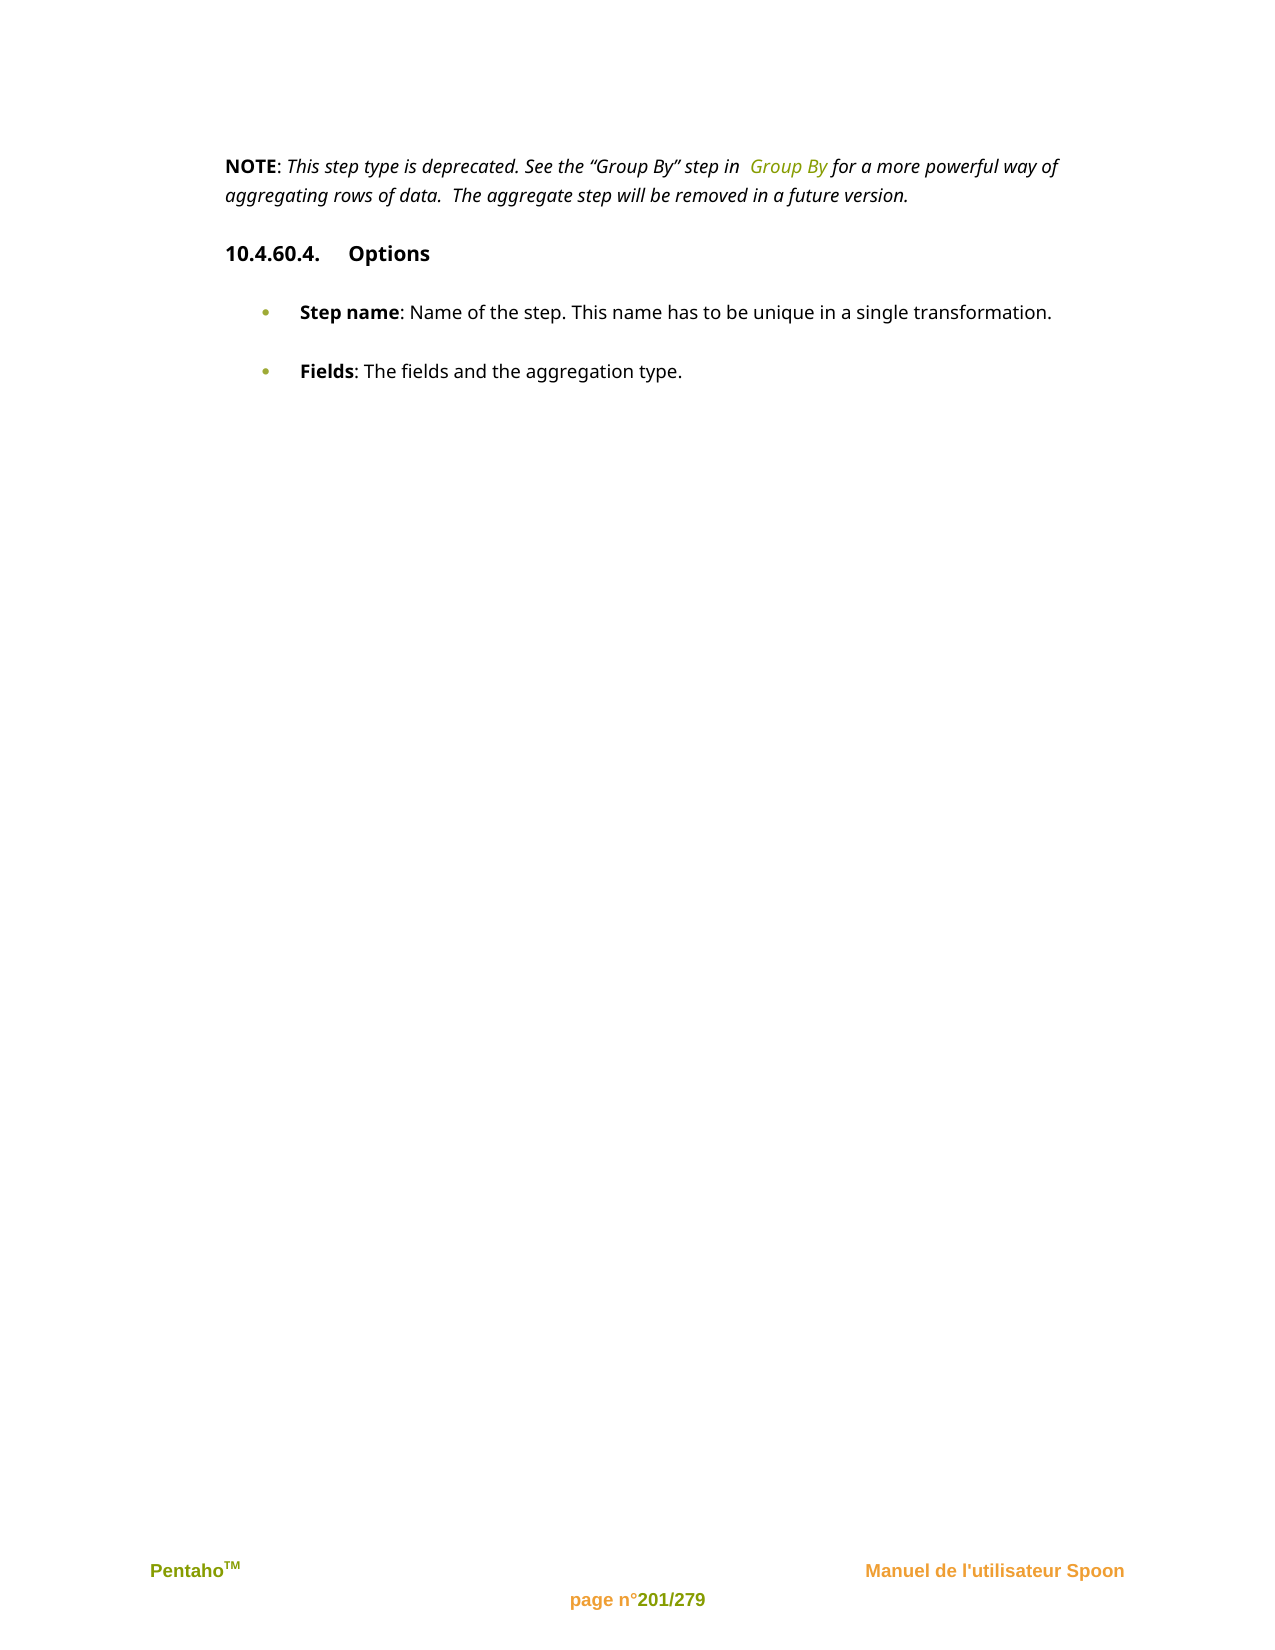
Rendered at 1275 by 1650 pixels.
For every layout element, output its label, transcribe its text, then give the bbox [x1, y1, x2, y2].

list Step name: Name of the step. This name has to be unique in a single transformation. [262, 296, 1125, 326]
list Fields: The fields and the aggregation type. [262, 355, 1125, 384]
subtitle Options [225, 238, 1125, 267]
text NOTE: This step type is deprecated. See the “Group By” step in Group By for a more powerful way of aggregating rows of data. The aggregate step will be removed in a future version. [225, 150, 1125, 208]
